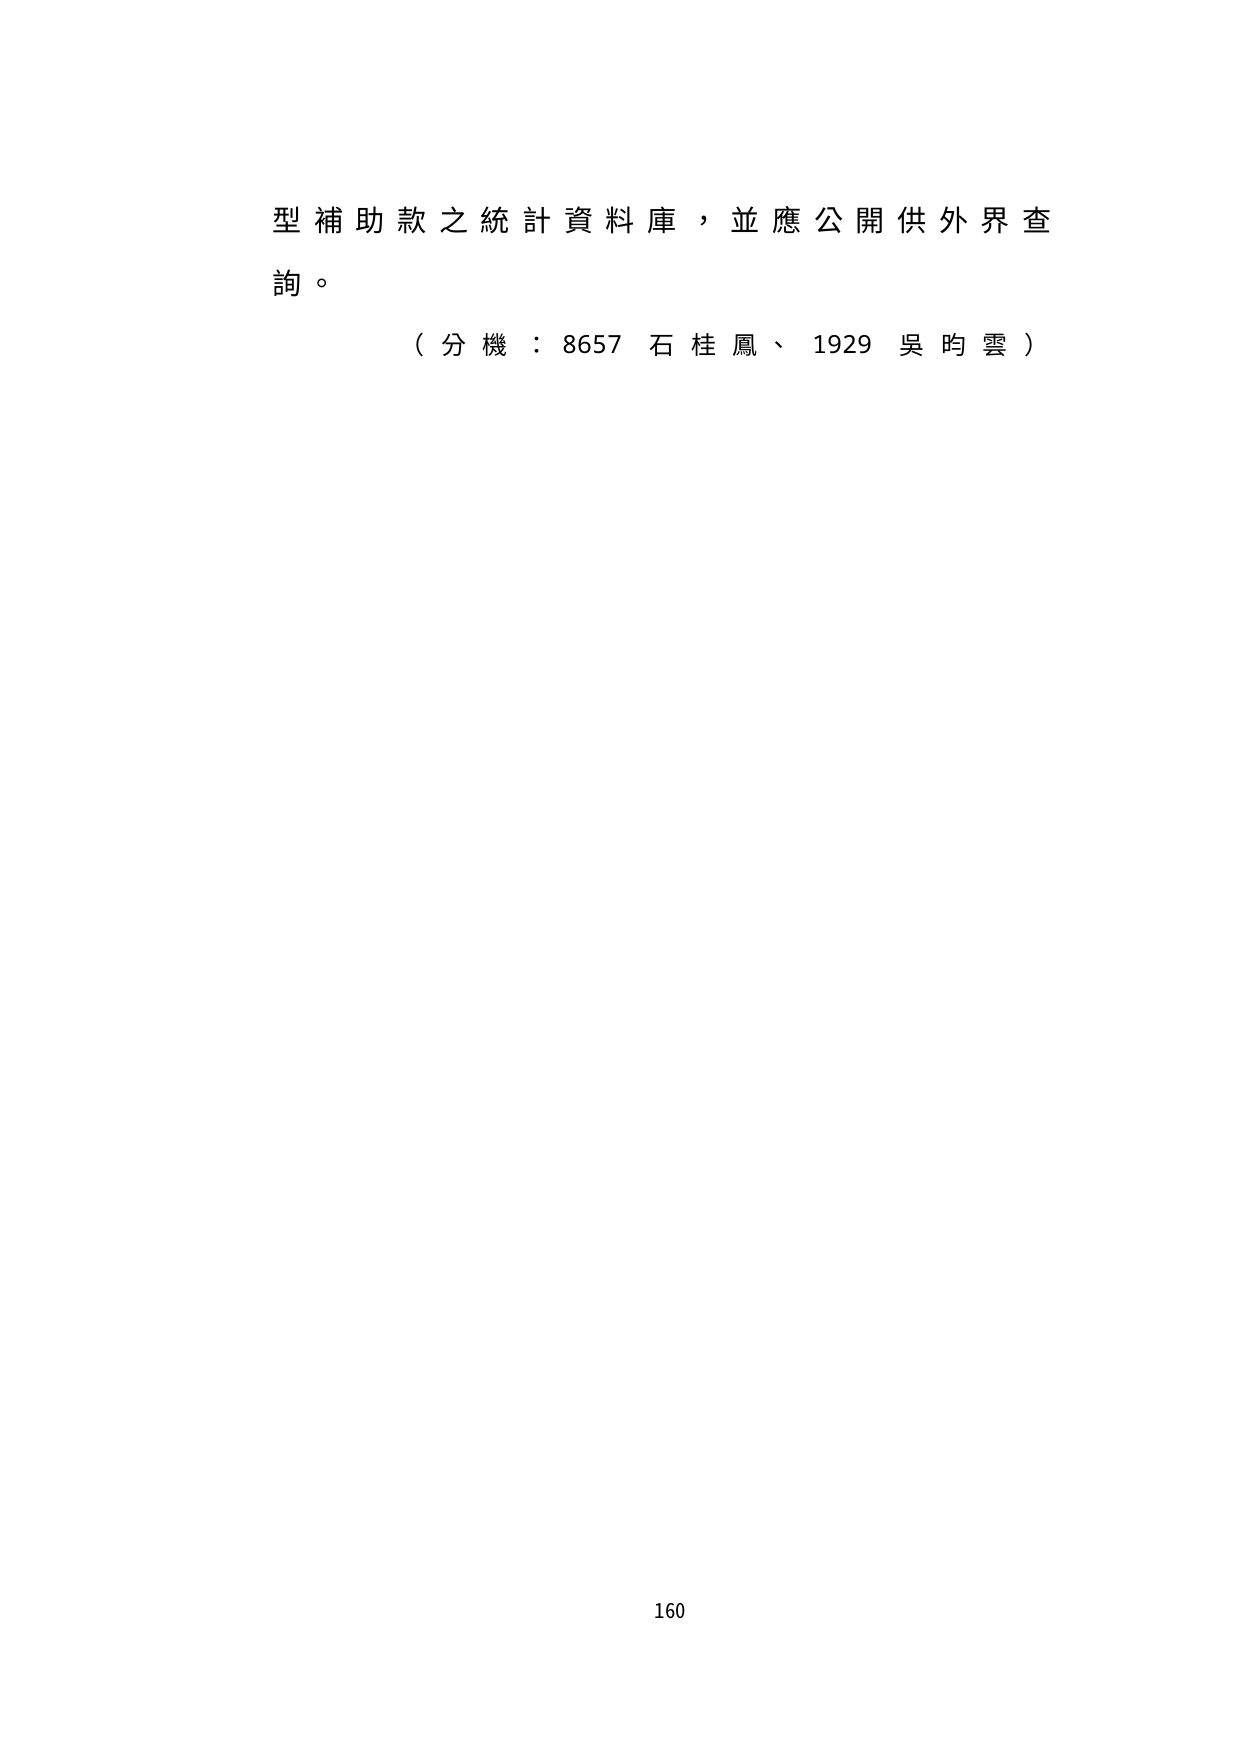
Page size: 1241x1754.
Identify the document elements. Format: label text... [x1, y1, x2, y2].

text 型補助款之統計資料庫，並應公開供外界查詢。 [242, 177, 1058, 302]
text （分機：8657 石桂鳳、1929 吳昀雲） [183, 302, 1058, 365]
